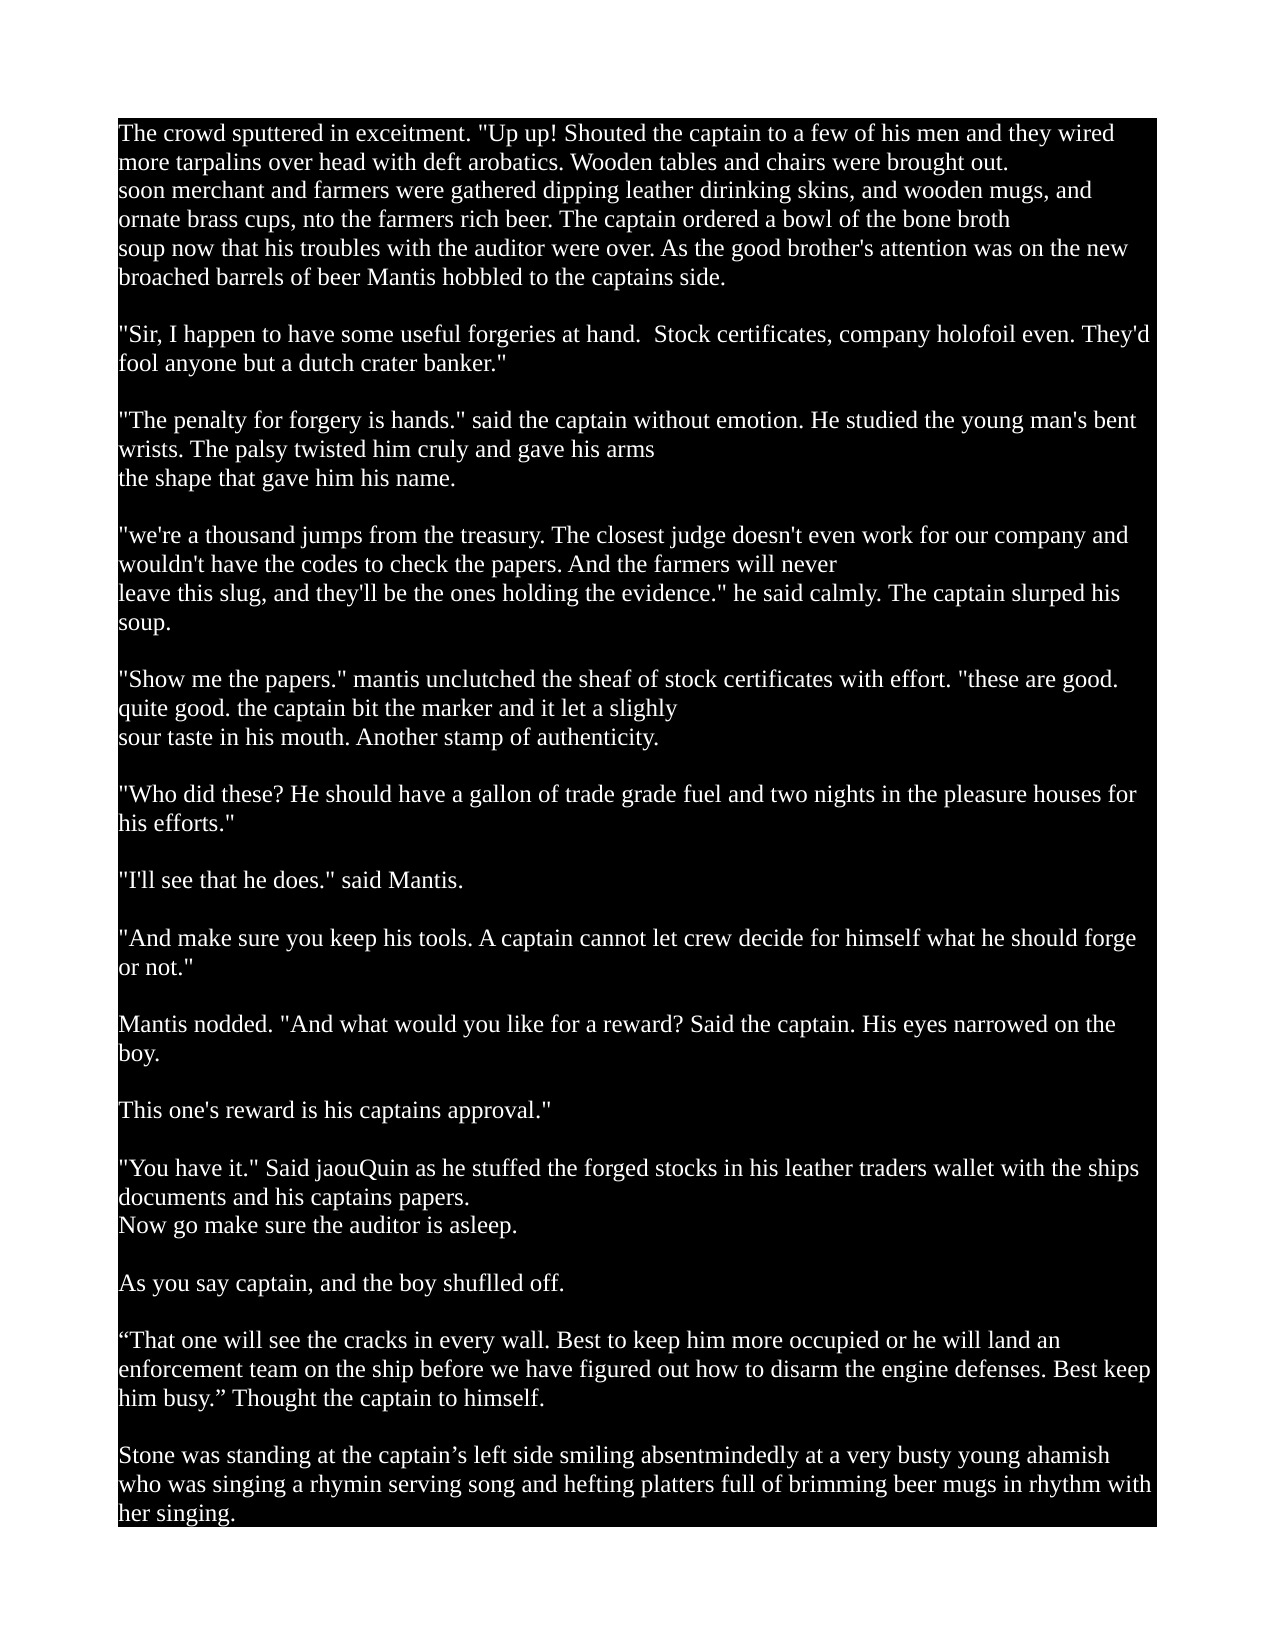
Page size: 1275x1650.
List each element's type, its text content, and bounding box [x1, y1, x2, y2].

text leave this slug, and they'll be the ones holding the evidence." he said calmly. The captain slurped his soup. [118, 578, 1157, 636]
text The crowd sputtered in exceitment. "Up up! Shouted the captain to a few of his men and they wired more tarpalins over head with deft arobatics. Wooden tables and chairs were brought out. [118, 118, 1157, 176]
text Stone was standing at the captain’s left side smiling absentmindedly at a very busty young ahamish who was singing a rhymin serving song and hefting platters full of brimming beer mugs in rhythm with her singing. [118, 1441, 1157, 1527]
text This one's reward is his captains approval." [118, 1096, 1157, 1124]
text "I'll see that he does." said Mantis. [118, 866, 1157, 894]
text "Show me the papers." mantis unclutched the sheaf of stock certificates with effort. "these are good. quite good. the captain bit the marker and it let a slighly [118, 664, 1157, 722]
text soon merchant and farmers were gathered dipping leather dirinking skins, and wooden mugs, and ornate brass cups, nto the farmers rich beer. The captain ordered a bowl of the bone broth [118, 176, 1157, 233]
text Now go make sure the auditor is asleep. [118, 1211, 1157, 1239]
text "The penalty for forgery is hands." said the captain without emotion. He studied the young man's bent wrists. The palsy twisted him cruly and gave his arms [118, 406, 1157, 463]
text "Who did these? He should have a gallon of trade grade fuel and two nights in the pleasure houses for his efforts." [118, 779, 1157, 837]
text "You have it." Said jaouQuin as he stuffed the forged stocks in his leather traders wallet with the ships documents and his captains papers. [118, 1153, 1157, 1211]
text As you say captain, and the boy shuflled off. [118, 1268, 1157, 1297]
text “That one will see the cracks in every wall. Best to keep him more occupied or he will land an enforcement team on the ship before we have figured out how to disarm the engine defenses. Best keep him busy.” Thought the captain to himself. [118, 1326, 1157, 1412]
text soup now that his troubles with the auditor were over. As the good brother's attention was on the new broached barrels of beer Mantis hobbled to the captains side. [118, 233, 1157, 291]
text "we're a thousand jumps from the treasury. The closest judge doesn't even work for our company and wouldn't have the codes to check the papers. And the farmers will never [118, 521, 1157, 578]
text Mantis nodded. "And what would you like for a reward? Said the captain. His eyes narrowed on the boy. [118, 1009, 1157, 1067]
text "And make sure you keep his tools. A captain cannot let crew decide for himself what he should forge or not." [118, 923, 1157, 981]
text sour taste in his mouth. Another stamp of authenticity. [118, 722, 1157, 751]
text "Sir, I happen to have some useful forgeries at hand. Stock certificates, company holofoil even. They'd fool anyone but a dutch crater banker." [118, 319, 1157, 377]
text the shape that gave him his name. [118, 463, 1157, 492]
